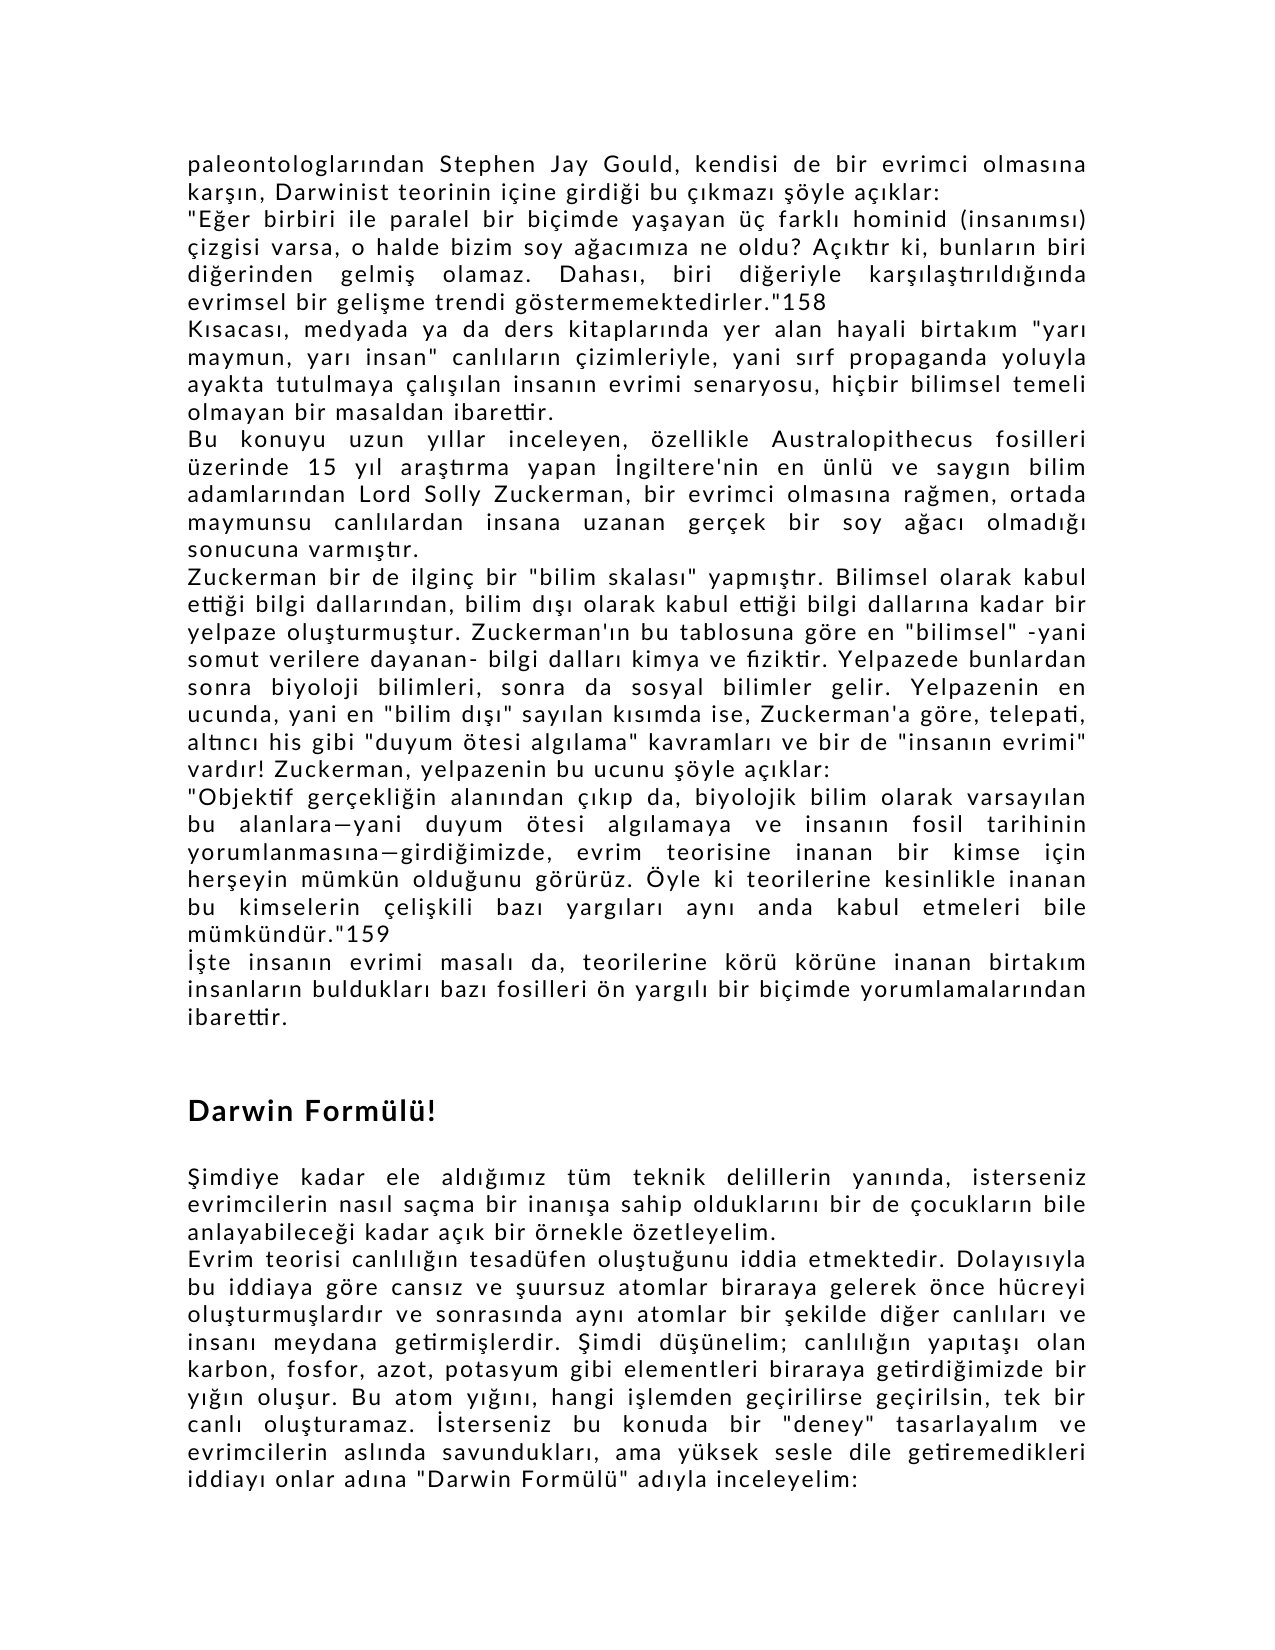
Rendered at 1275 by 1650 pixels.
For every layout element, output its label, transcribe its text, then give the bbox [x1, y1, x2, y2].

text Kısacası, medyada ya da ders kitaplarında yer alan hayali birtakım "yarı maymun, yarı insan" canlıların çizimleriyle, yani sırf propaganda yoluyla ayakta tutulmaya çalışılan insanın evrimi senaryosu, hiçbir bilimsel temeli olmayan bir masaldan ibarettir. [187, 315, 1087, 425]
text "Eğer birbiri ile paralel bir biçimde yaşayan üç farklı hominid (insanımsı) çizgisi varsa, o halde bizim soy ağacımıza ne oldu? Açıktır ki, bunların biri diğerinden gelmiş olamaz. Dahası, biri diğeriyle karşılaştırıldığında evrimsel bir gelişme trendi göstermemektedirler."158 [187, 205, 1087, 315]
text "Objektif gerçekliğin alanından çıkıp da, biyolojik bilim olarak varsayılan bu alanlara—yani duyum ötesi algılamaya ve insanın fosil tarihinin yorumlanmasına—girdiğimizde, evrim teorisine inanan bir kimse için herşeyin mümkün olduğunu görürüz. Öyle ki teorilerine kesinlikle inanan bu kimselerin çelişkili bazı yargıları aynı anda kabul etmeleri bile mümkündür."159 [187, 782, 1087, 947]
subtitle Darwin Formülü! [187, 1092, 1087, 1127]
text Şimdiye kadar ele aldığımız tüm teknik delillerin yanında, isterseniz evrimcilerin nasıl saçma bir inanışa sahip olduklarını bir de çocukların bile anlayabileceği kadar açık bir örnekle özetleyelim. [187, 1162, 1087, 1245]
text Zuckerman bir de ilginç bir "bilim skalası" yapmıştır. Bilimsel olarak kabul ettiği bilgi dallarından, bilim dışı olarak kabul ettiği bilgi dallarına kadar bir yelpaze oluşturmuştur. Zuckerman'ın bu tablosuna göre en "bilimsel" -yani somut verilere dayanan- bilgi dalları kimya ve fiziktir. Yelpazede bunlardan sonra biyoloji bilimleri, sonra da sosyal bilimler gelir. Yelpazenin en ucunda, yani en "bilim dışı" sayılan kısımda ise, Zuckerman'a göre, telepati, altıncı his gibi "duyum ötesi algılama" kavramları ve bir de "insanın evrimi" vardır! Zuckerman, yelpazenin bu ucunu şöyle açıklar: [187, 562, 1087, 782]
text İşte insanın evrimi masalı da, teorilerine körü körüne inanan birtakım insanların buldukları bazı fosilleri ön yargılı bir biçimde yorumlamalarından ibarettir. [187, 947, 1087, 1030]
text Bu konuyu uzun yıllar inceleyen, özellikle Australopithecus fosilleri üzerinde 15 yıl araştırma yapan İngiltere'nin en ünlü ve saygın bilim adamlarından Lord Solly Zuckerman, bir evrimci olmasına rağmen, ortada maymunsu canlılardan insana uzanan gerçek bir soy ağacı olmadığı sonucuna varmıştır. [187, 425, 1087, 562]
text paleontologlarından Stephen Jay Gould, kendisi de bir evrimci olmasına karşın, Darwinist teorinin içine girdiği bu çıkmazı şöyle açıklar: [187, 150, 1087, 205]
text Evrim teorisi canlılığın tesadüfen oluştuğunu iddia etmektedir. Dolayısıyla bu iddiaya göre cansız ve şuursuz atomlar biraraya gelerek önce hücreyi oluşturmuşlardır ve sonrasında aynı atomlar bir şekilde diğer canlıları ve insanı meydana getirmişlerdir. Şimdi düşünelim; canlılığın yapıtaşı olan karbon, fosfor, azot, potasyum gibi elementleri biraraya getirdiğimizde bir yığın oluşur. Bu atom yığını, hangi işlemden geçirilirse geçirilsin, tek bir canlı oluşturamaz. İsterseniz bu konuda bir "deney" tasarlayalım ve evrimcilerin aslında savundukları, ama yüksek sesle dile getiremedikleri iddiayı onlar adına "Darwin Formülü" adıyla inceleyelim: [187, 1245, 1087, 1492]
